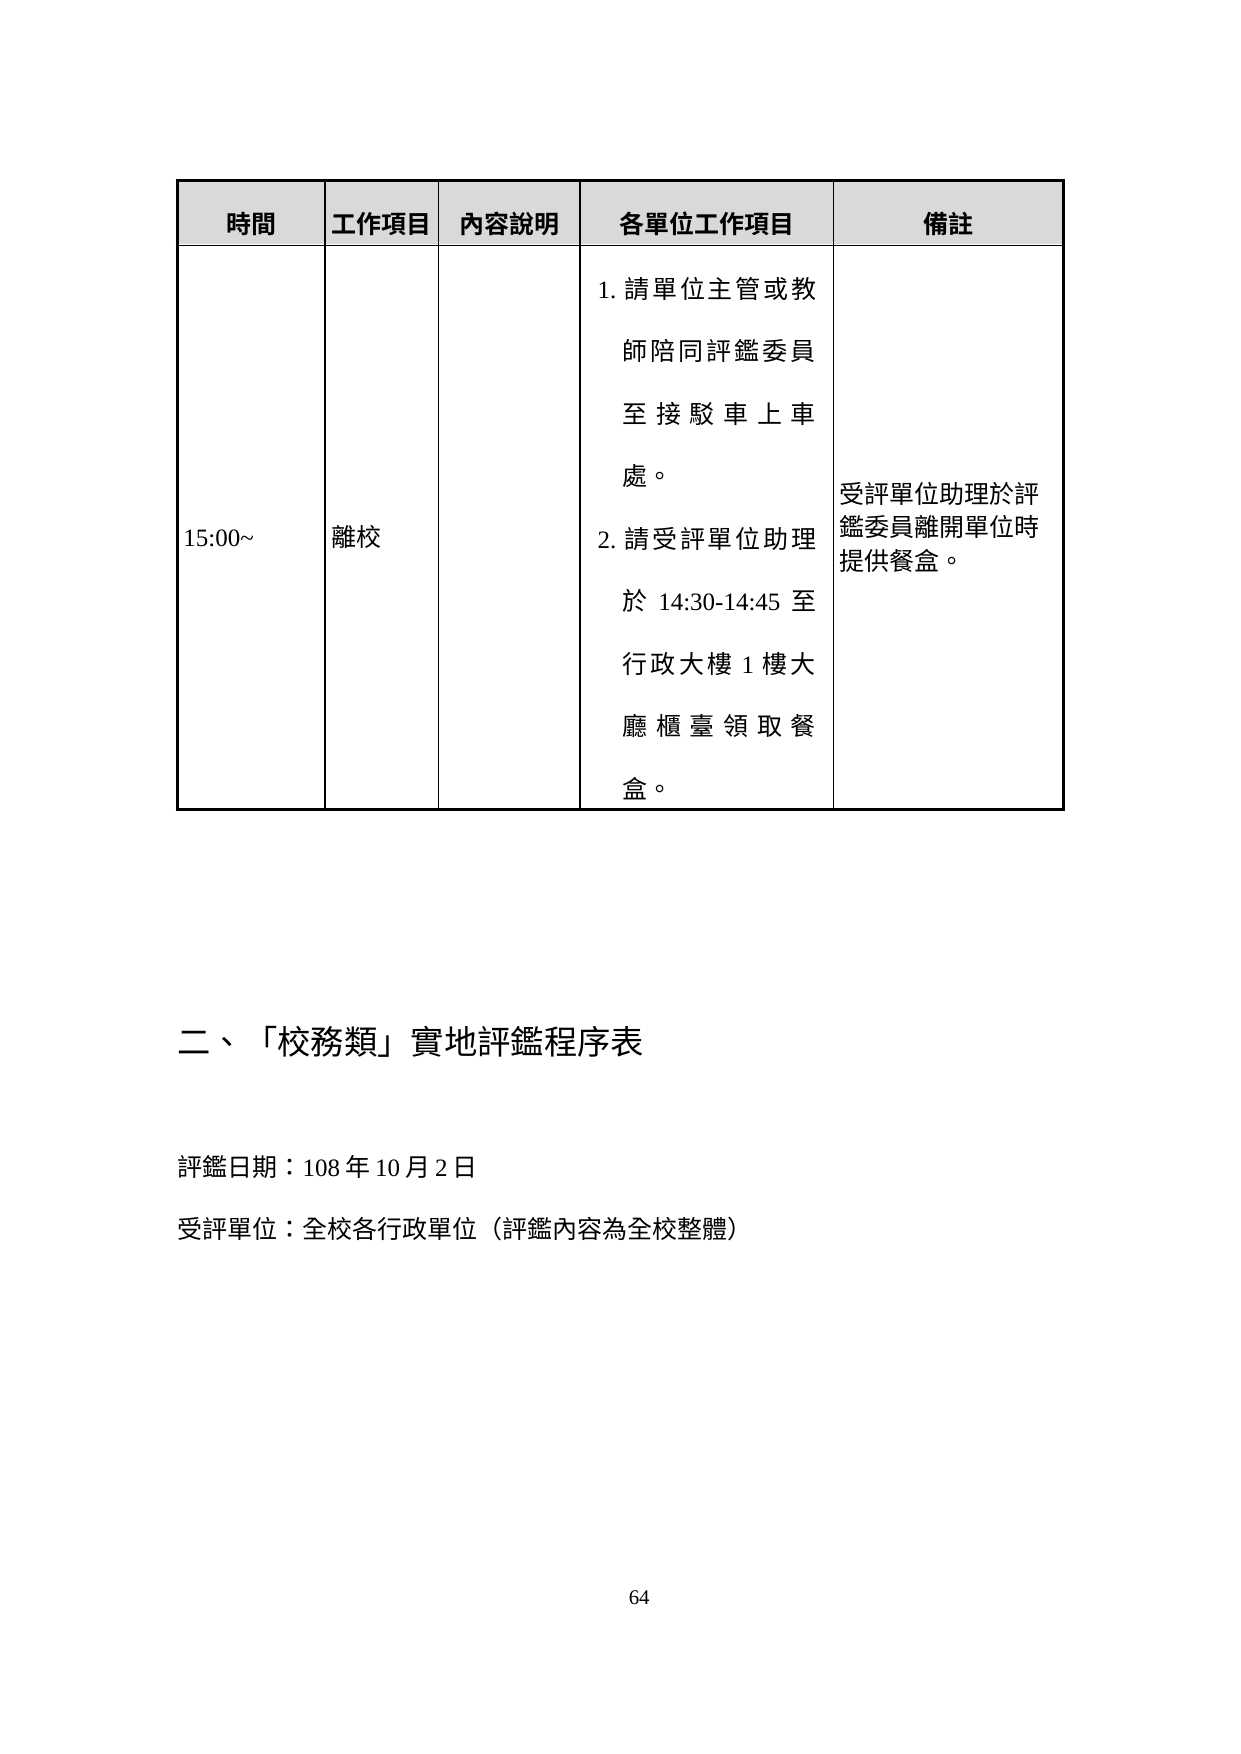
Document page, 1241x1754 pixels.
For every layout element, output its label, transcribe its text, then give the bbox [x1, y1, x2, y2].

table_cell 受評單位助理於評鑑委員離開單位時提供餐盒。 [834, 246, 1062, 808]
table_cell 15:00~ [179, 246, 324, 808]
table_header 工作項目 [326, 182, 438, 244]
table_header 各單位工作項目 [581, 182, 833, 244]
table_cell 1. 請單位主管或教師陪同評鑑委員至接駁車上車處。 2. 請受評單位助理於14:30-14:45至行政大樓1樓大廳櫃臺領取餐盒。 [581, 246, 833, 808]
text 受評單位：全校各行政單位（評鑑內容為全校整體） [177, 1186, 1063, 1249]
text 評鑑日期：108年10月2日 [177, 1124, 1063, 1186]
text 二、「校務類」實地評鑑程序表 [177, 999, 1063, 1061]
table_header 時間 [179, 182, 324, 244]
table_header 內容說明 [439, 182, 579, 244]
table_header 備註 [834, 182, 1062, 244]
table_cell 離校 [326, 246, 438, 808]
table_cell [439, 246, 579, 808]
